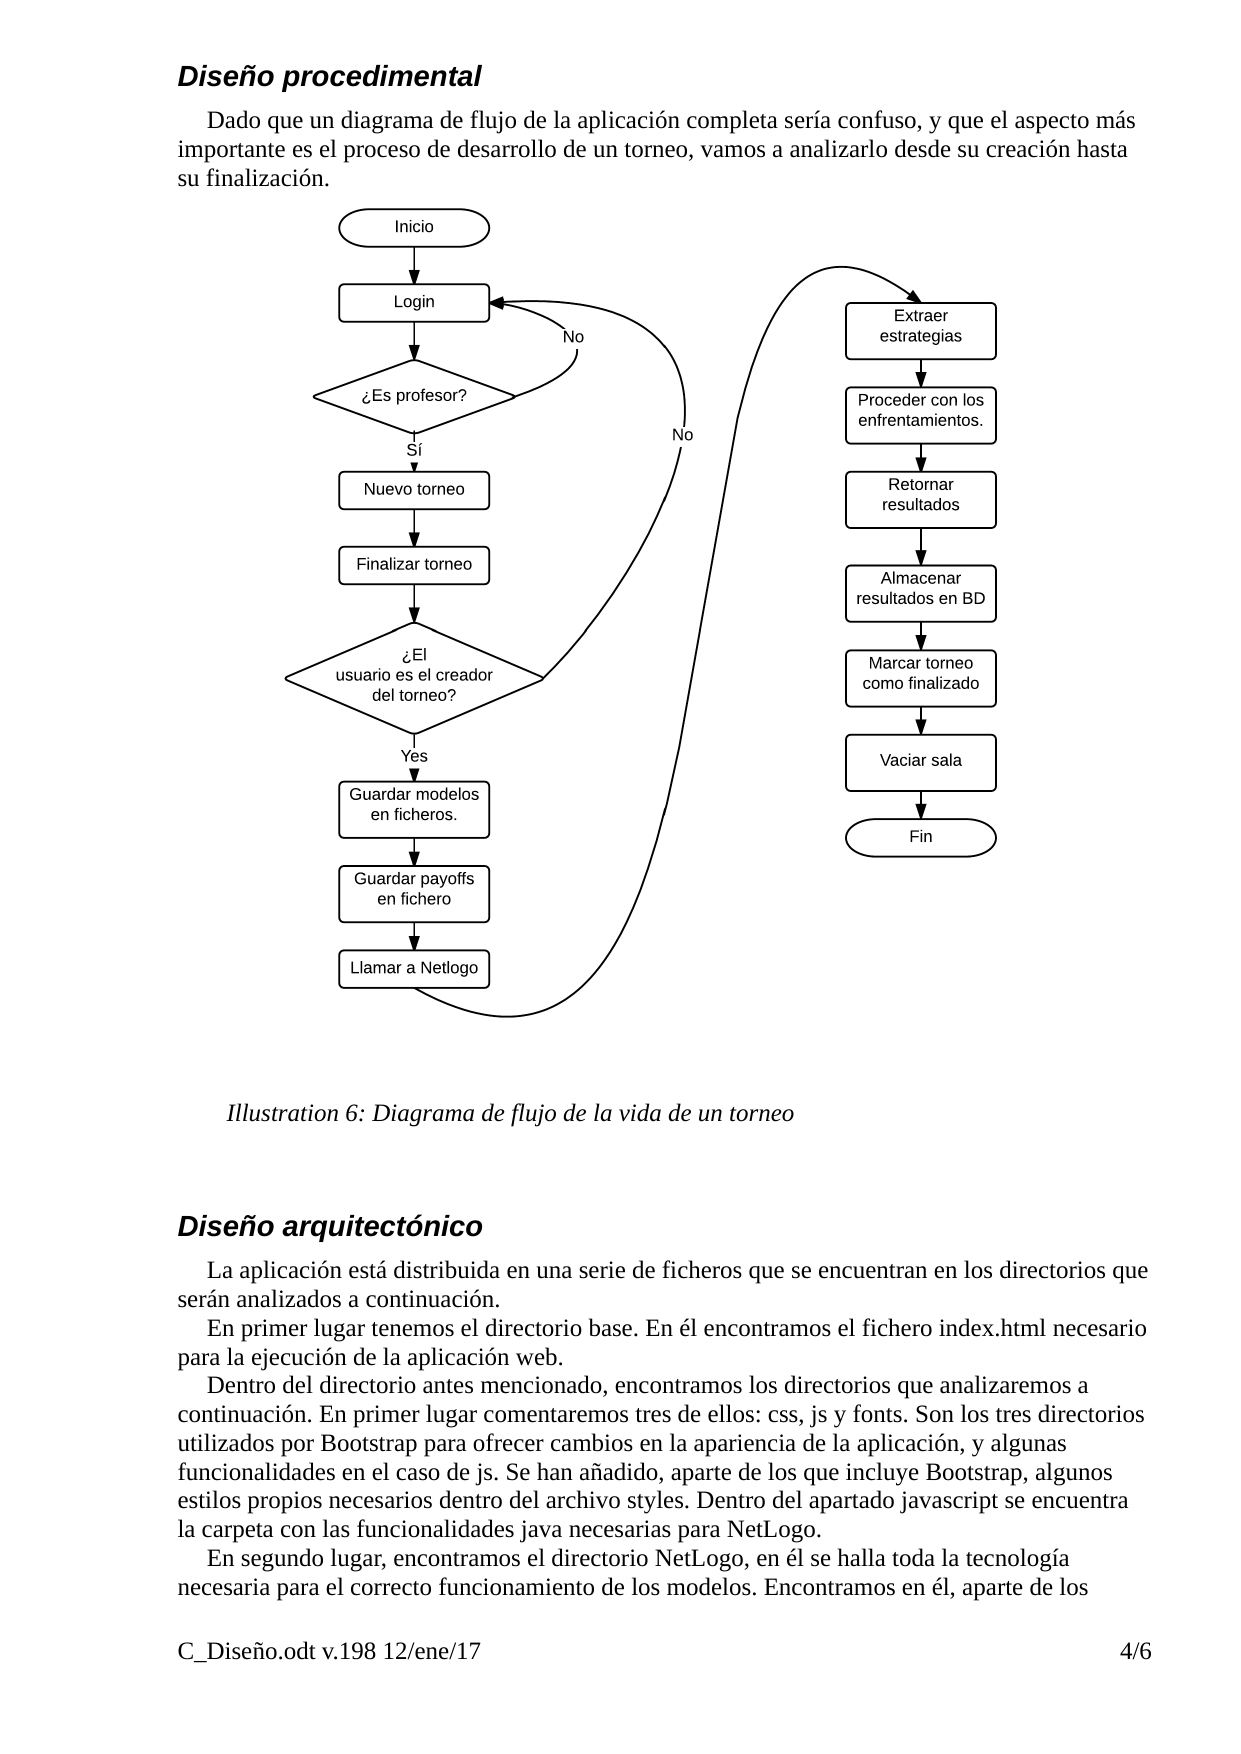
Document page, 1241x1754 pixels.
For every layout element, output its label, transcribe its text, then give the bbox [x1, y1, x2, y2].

text En primer lugar tenemos el directorio base. En él encontramos el fichero index.html necesario para la ejecución de la aplicación web. [177, 1313, 1152, 1370]
text Dado que un diagrama de flujo de la aplicación completa sería confuso, y que el aspecto más importante es el proceso de desarrollo de un torneo, vamos a analizarlo desde su creación hasta su finalización. [177, 105, 1152, 191]
subtitle Diseño arquitectónico [177, 1209, 1152, 1243]
text La aplicación está distribuida en una serie de ficheros que se encuentran en los directorios que serán analizados a continuación. [177, 1255, 1152, 1313]
subtitle Diseño procedimental [177, 59, 1152, 93]
text Dentro del directorio antes mencionado, encontramos los directorios que analizaremos a continuación. En primer lugar comentaremos tres de ellos: css, js y fonts. Son los tres directorios utilizados por Bootstrap para ofrecer cambios en la apariencia de la aplicación, y algunas funcionalidades en el caso de js. Se han añadido, aparte de los que incluye Bootstrap, algunos estilos propios necesarios dentro del archivo styles. Dentro del apartado javascript se encuentra la carpeta con las funcionalidades java necesarias para NetLogo. [177, 1370, 1152, 1543]
text Illustration 6: Diagrama de flujo de la vida de un torneo [226, 1070, 1102, 1127]
picture [226, 191, 1103, 1070]
text En segundo lugar, encontramos el directorio NetLogo, en él se halla toda la tecnología necesaria para el correcto funcionamiento de los modelos. Encontramos en él, aparte de los [177, 1543, 1152, 1600]
